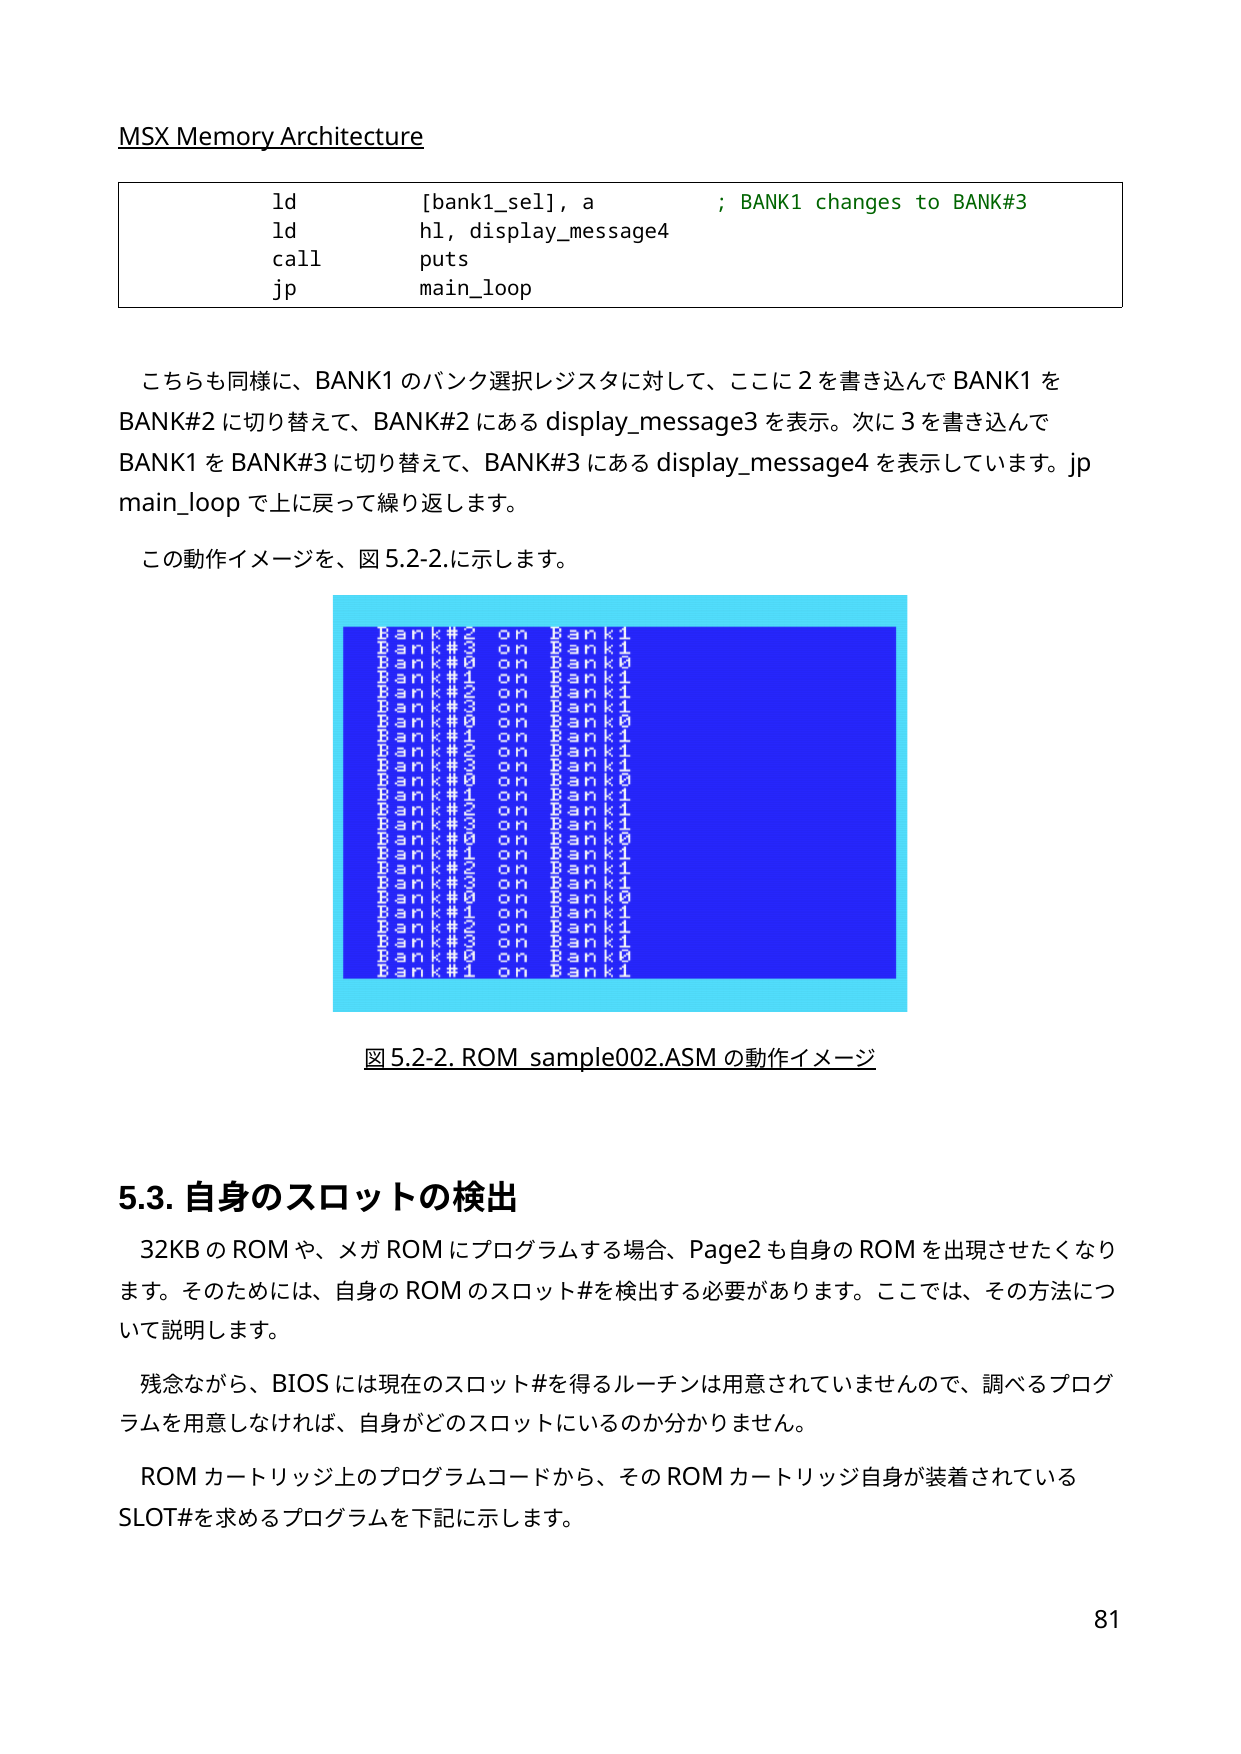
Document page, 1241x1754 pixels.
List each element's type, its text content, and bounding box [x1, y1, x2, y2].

table_header ld [bank1_sel], a ; BANK1 changes to BANK#3 ld hl, display_message4 call puts jp main_loop [119, 183, 1122, 307]
text ROMカートリッジ上のプログラムコードから、そのROMカートリッジ自身が装着されているSLOT#を求めるプログラムを下記に示します。 [118, 1458, 1122, 1533]
text 図5.2-2. ROM_sample002.ASM の動作イメージ [118, 1039, 1122, 1073]
text こちらも同様に、BANK1のバンク選択レジスタに対して、ここに2を書き込んで BANK1 を BANK#2 に切り替えて、BANK#2にある display_message3 を表示。次に 3を書き込んでBANK1をBANK#3に切り替えて、BANK#3にある display_message4 を表示しています。jp main_loop で上に戻って繰り返します。 [118, 362, 1122, 519]
subtitle 5.3. 自身のスロットの検出 [118, 1171, 1122, 1219]
text 残念ながら、BIOSには現在のスロット#を得るルーチンは用意されていませんので、調べるプログラムを用意しなければ、自身がどのスロットにいるのか分かりません。 [118, 1366, 1122, 1437]
text 32KBのROMや、メガROMにプログラムする場合、Page2も自身のROMを出現させたくなります。そのためには、自身のROMのスロット#を検出する必要があります。ここでは、その方法について説明します。 [118, 1232, 1122, 1345]
picture [332, 595, 908, 1012]
text この動作イメージを、図5.2-2.に示します。 [118, 540, 1122, 574]
